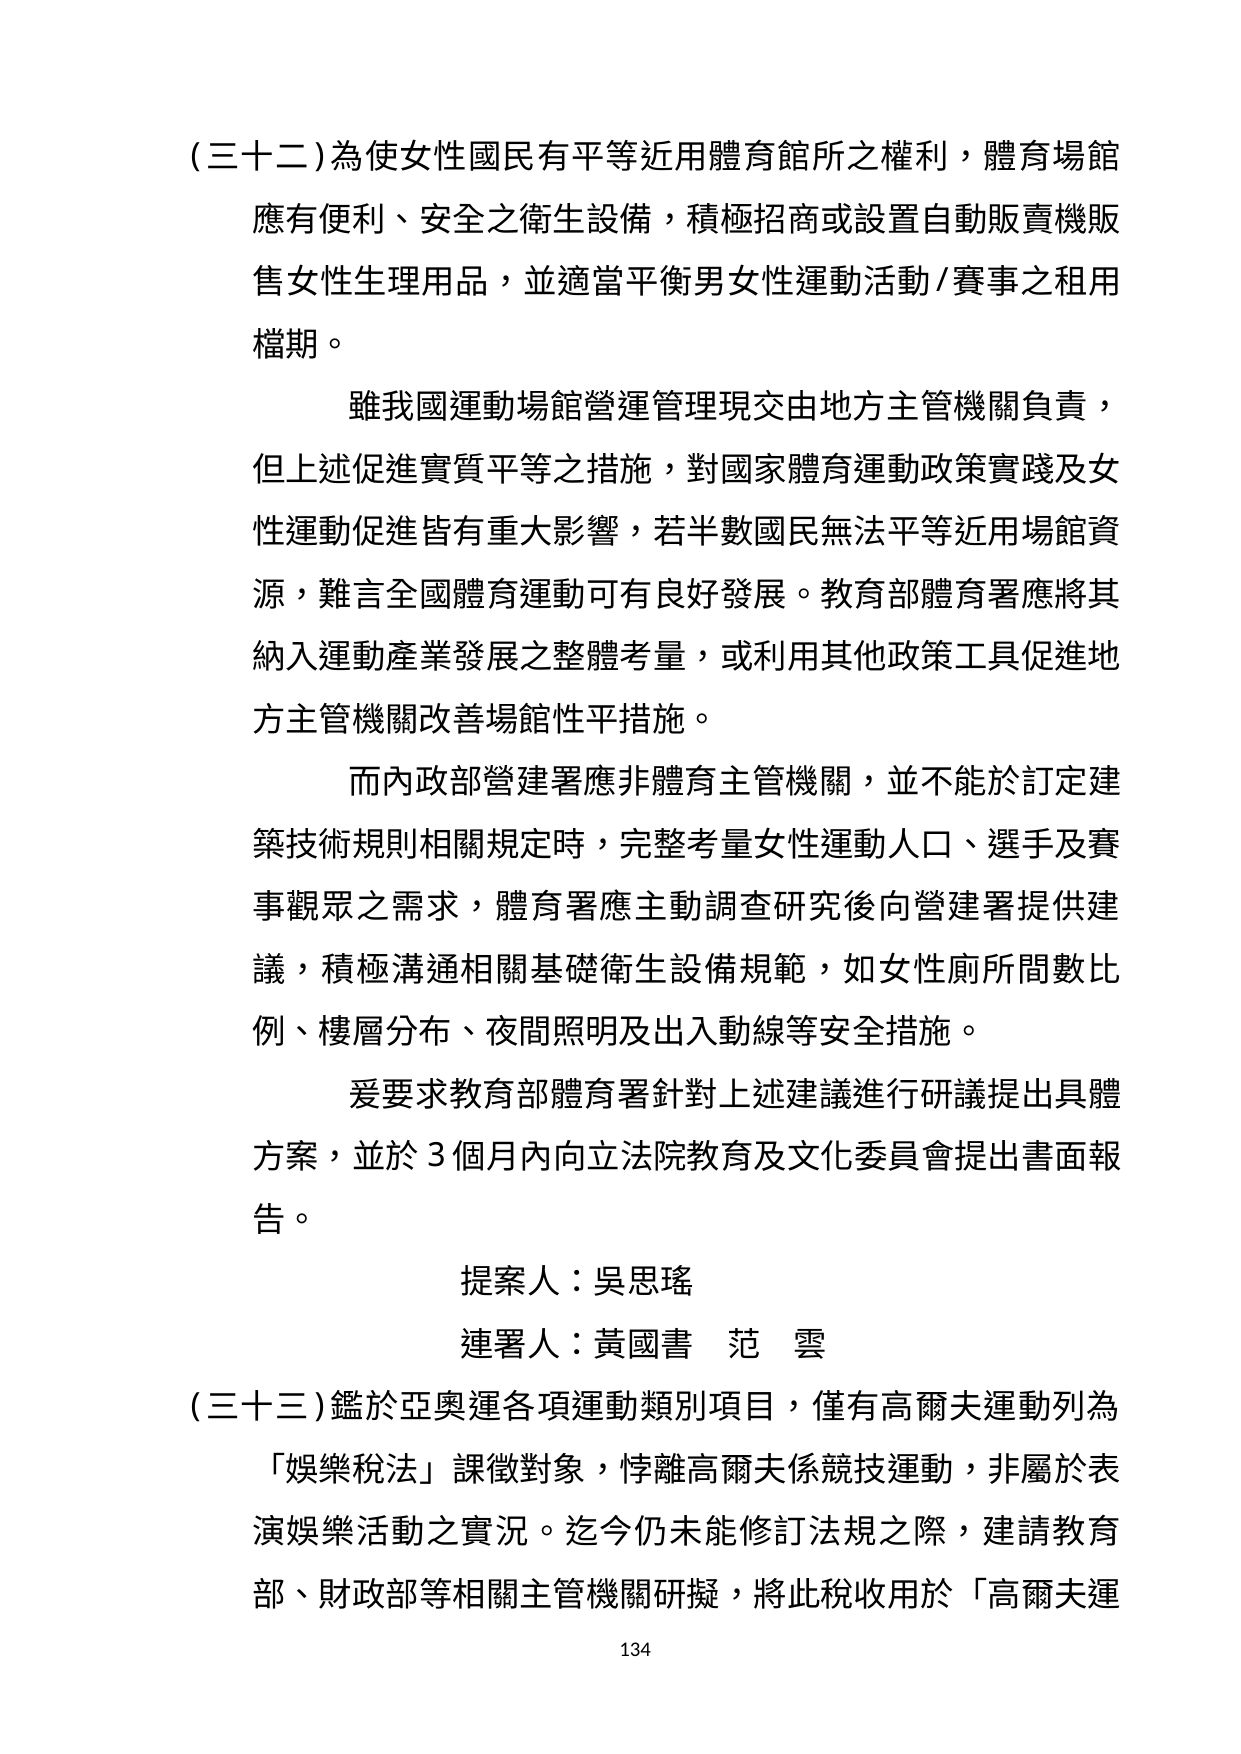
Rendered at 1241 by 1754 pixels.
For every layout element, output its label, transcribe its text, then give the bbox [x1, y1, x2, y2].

text 雖我國運動場館營運管理現交由地方主管機關負責，但上述促進實質平等之措施，對國家體育運動政策實踐及女性運動促進皆有重大影響，若半數國民無法平等近用場館資源，難言全國體育運動可有良好發展。教育部體育署應將其納入運動產業發展之整體考量，或利用其他政策工具促進地方主管機關改善場館性平措施。 [185, 362, 1122, 737]
text (三十三)鑑於亞奧運各項運動類別項目，僅有高爾夫運動列為「娛樂稅法」課徵對象，悖離高爾夫係競技運動，非屬於表演娛樂活動之實況。迄今仍未能修訂法規之際，建請教育部、財政部等相關主管機關研擬，將此稅收用於「高爾夫運 [185, 1362, 1122, 1612]
text 而內政部營建署應非體育主管機關，並不能於訂定建築技術規則相關規定時，完整考量女性運動人口、選手及賽事觀眾之需求，體育署應主動調查研究後向營建署提供建議，積極溝通相關基礎衛生設備規範，如女性廁所間數比例、樓層分布、夜間照明及出入動線等安全措施。 [185, 737, 1122, 1050]
text 提案人：吳思瑤 [460, 1237, 1122, 1300]
text 爰要求教育部體育署針對上述建議進行研議提出具體方案，並於3個月內向立法院教育及文化委員會提出書面報告。 [185, 1050, 1122, 1237]
text (三十二)為使女性國民有平等近用體育館所之權利，體育場館應有便利、安全之衛生設備，積極招商或設置自動販賣機販售女性生理用品，並適當平衡男女性運動活動/賽事之租用檔期。 [185, 112, 1122, 362]
text 連署人：黃國書 范 雲 [460, 1300, 1122, 1362]
